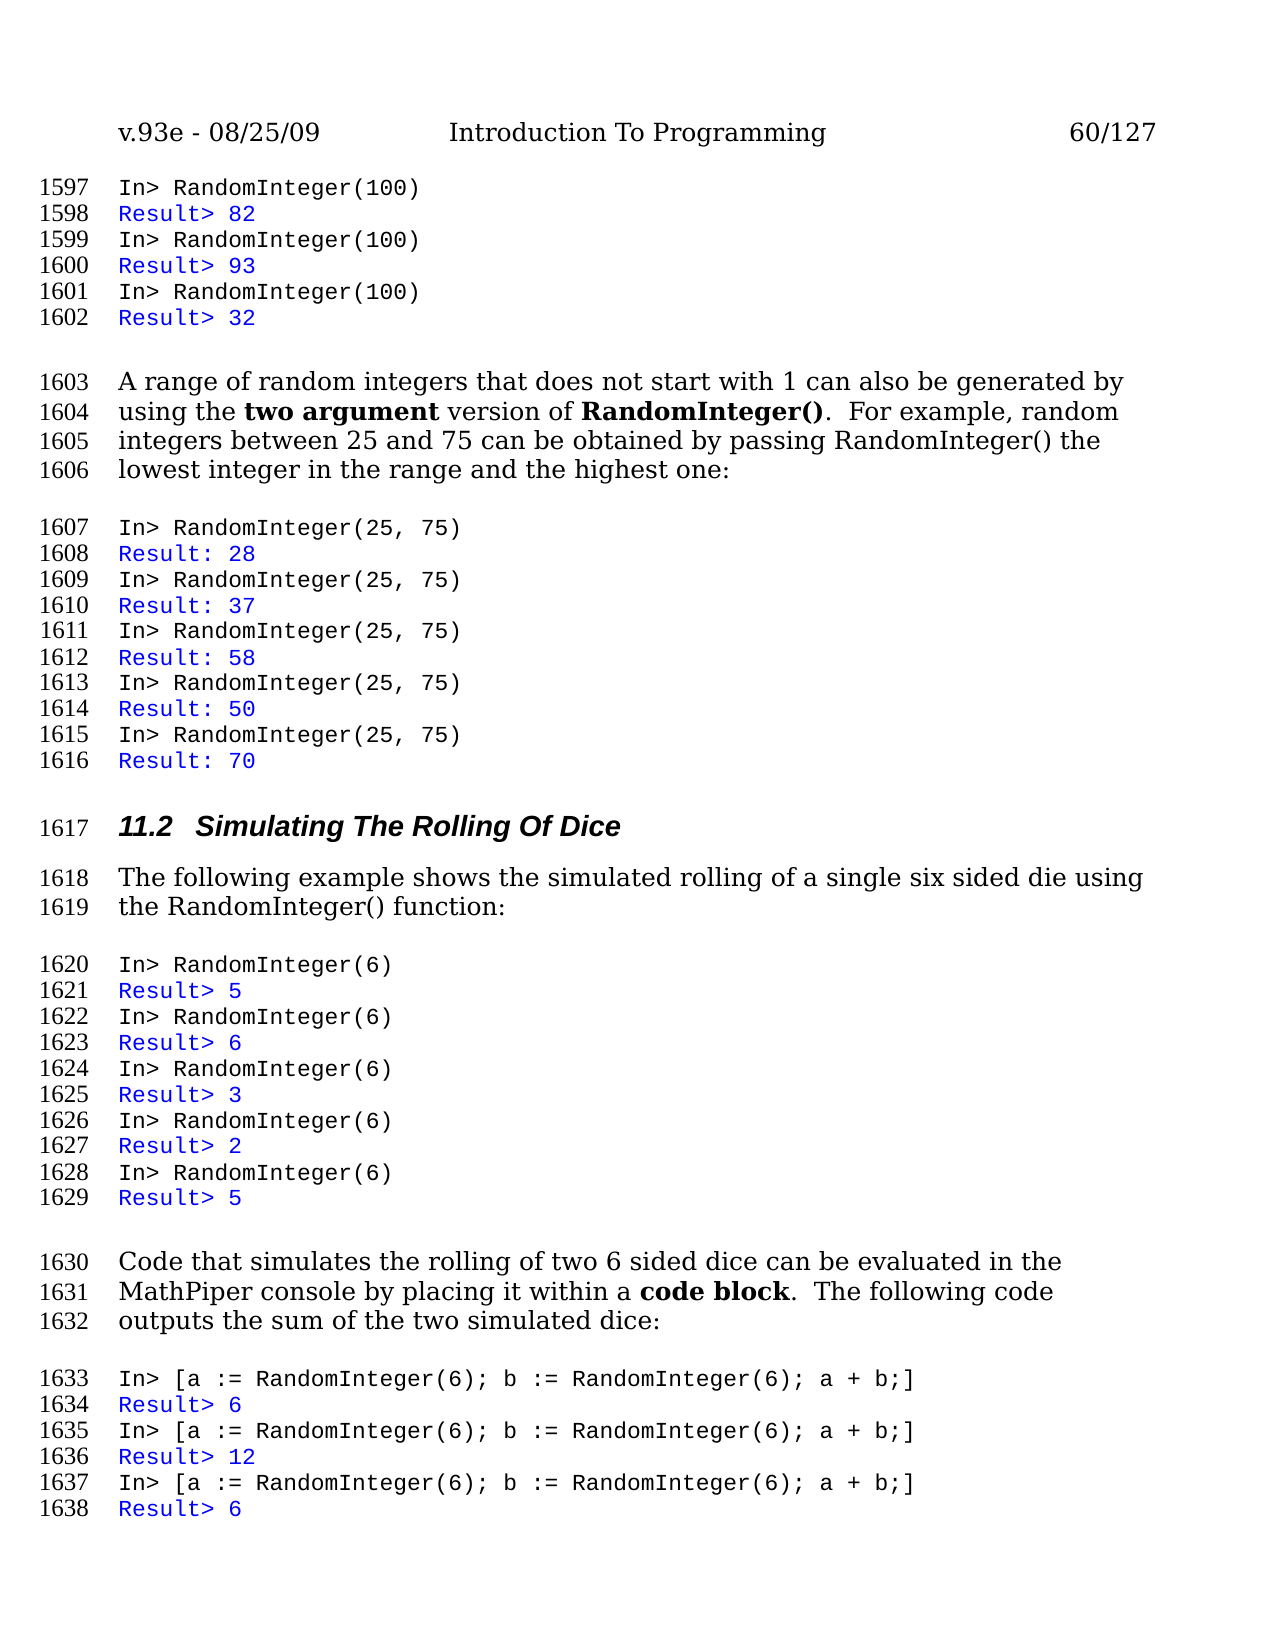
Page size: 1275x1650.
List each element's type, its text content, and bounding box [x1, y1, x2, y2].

text In> RandomInteger(6) [118, 1057, 1157, 1083]
text Result> 6 [118, 1031, 1157, 1057]
text In> RandomInteger(100) [118, 177, 1157, 203]
text In> RandomInteger(25, 75) [118, 568, 1157, 594]
text In> RandomInteger(25, 75) [118, 516, 1157, 542]
text Result> 6 [118, 1393, 1157, 1419]
text Result> 5 [118, 1187, 1157, 1213]
text Result> 93 [118, 254, 1157, 281]
text Result> 3 [118, 1083, 1157, 1109]
text In> RandomInteger(100) [118, 281, 1157, 306]
text In> RandomInteger(25, 75) [118, 620, 1157, 646]
text In> [a := RandomInteger(6); b := RandomInteger(6); a + b;] [118, 1419, 1157, 1445]
text Result> 5 [118, 979, 1157, 1005]
text Result: 50 [118, 698, 1157, 724]
text In> RandomInteger(25, 75) [118, 724, 1157, 749]
text Result: 58 [118, 646, 1157, 672]
text Result: 28 [118, 542, 1157, 568]
text Result> 6 [118, 1497, 1157, 1523]
text Result> 82 [118, 203, 1157, 229]
text A range of random integers that does not start with 1 can also be generated by using the two argument version of RandomInteger(). For example, random integers between 25 and 75 can be obtained by passing RandomInteger() the lowest integer in the range and the highest one: [118, 367, 1157, 484]
text In> RandomInteger(6) [118, 953, 1157, 979]
text In> RandomInteger(6) [118, 1109, 1157, 1135]
text In> RandomInteger(100) [118, 229, 1157, 254]
text In> [a := RandomInteger(6); b := RandomInteger(6); a + b;] [118, 1367, 1157, 1393]
subtitle Simulating The Rolling Of Dice [118, 808, 1157, 842]
text Code that simulates the rolling of two 6 sided dice can be evaluated in the MathPiper console by placing it within a code block. The following code outputs the sum of the two simulated dice: [118, 1248, 1157, 1335]
text Result> 12 [118, 1445, 1157, 1471]
text In> RandomInteger(25, 75) [118, 672, 1157, 698]
text In> RandomInteger(6) [118, 1005, 1157, 1031]
text In> RandomInteger(6) [118, 1161, 1157, 1187]
text Result: 37 [118, 594, 1157, 620]
text Result: 70 [118, 749, 1157, 776]
text Result> 2 [118, 1135, 1157, 1161]
text In> [a := RandomInteger(6); b := RandomInteger(6); a + b;] [118, 1471, 1157, 1497]
text Result> 32 [118, 306, 1157, 332]
text The following example shows the simulated rolling of a single six sided die using the RandomInteger() function: [118, 863, 1157, 921]
